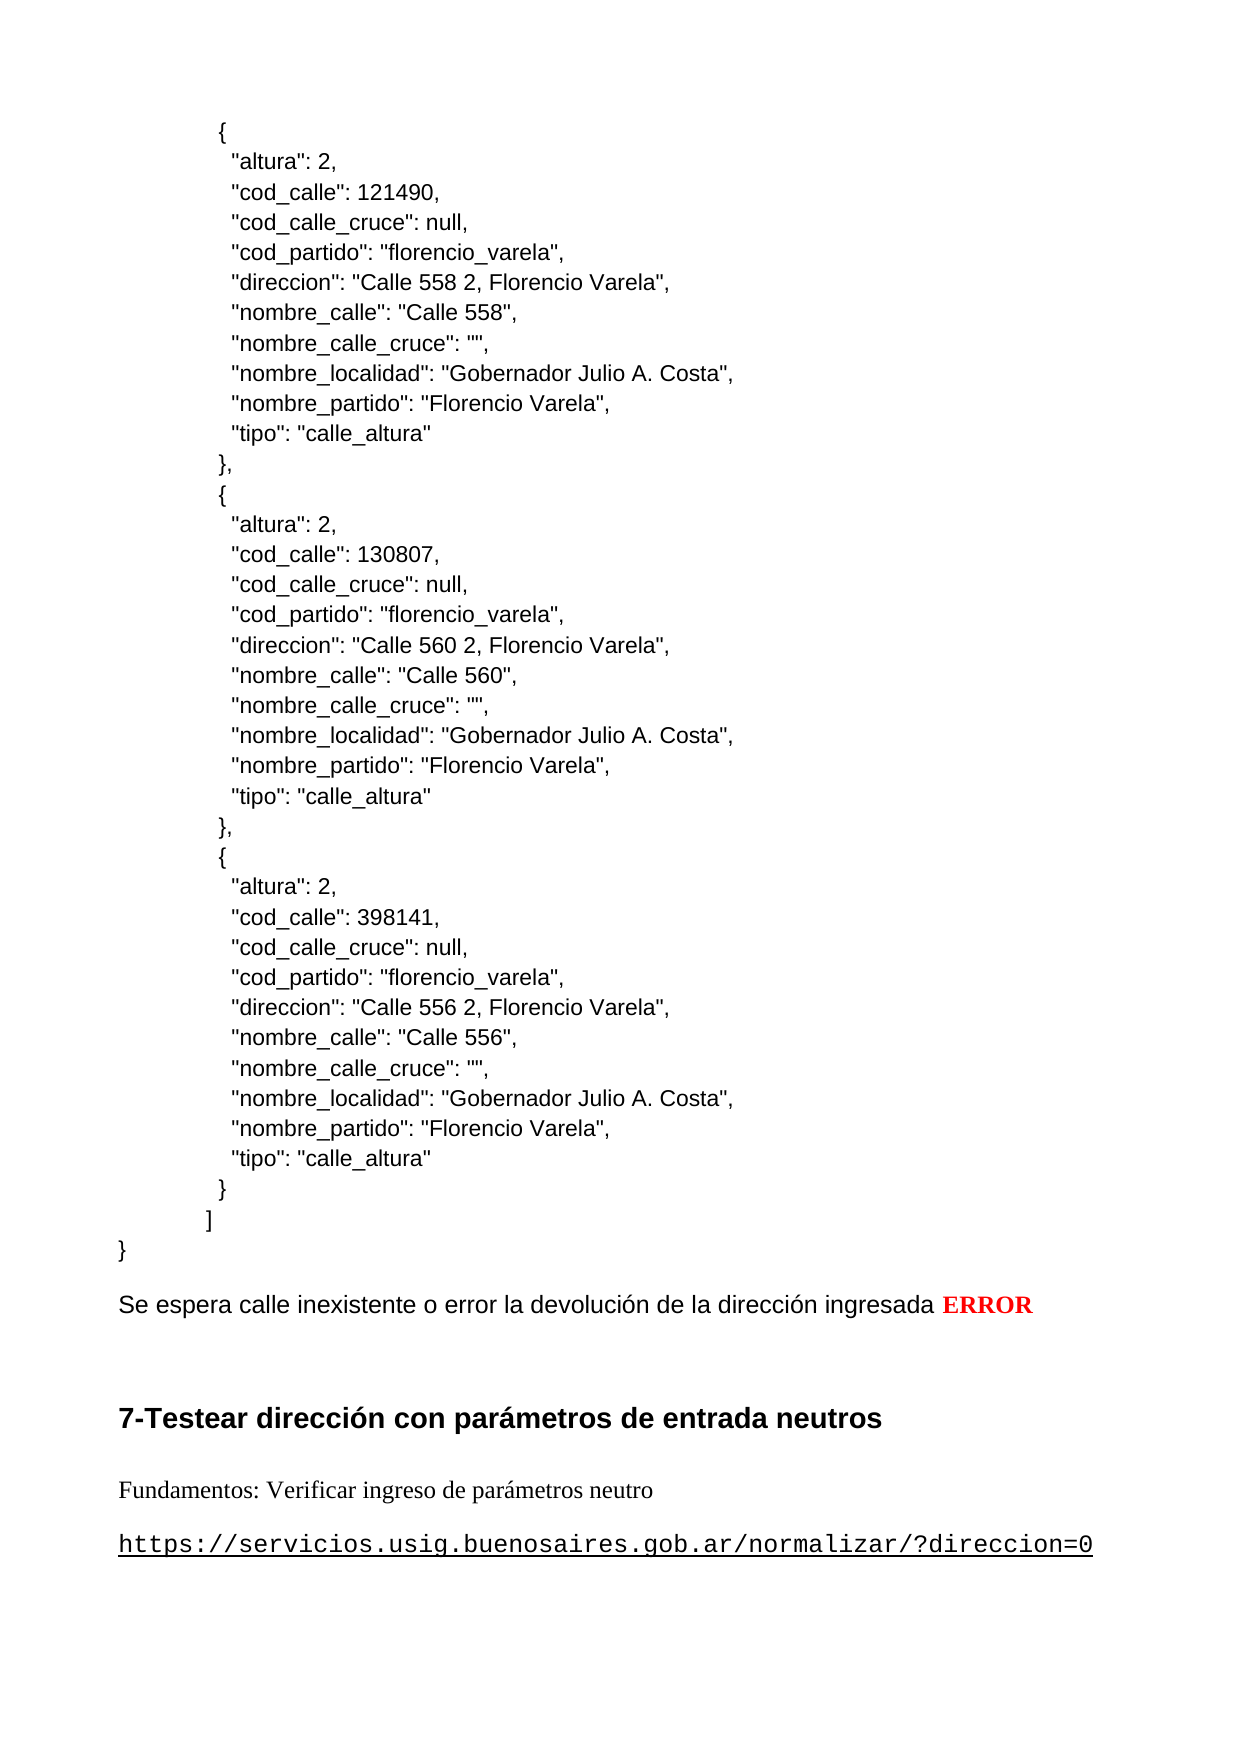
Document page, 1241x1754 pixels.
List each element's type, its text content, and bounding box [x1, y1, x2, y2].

text 7-Testear dirección con parámetros de entrada neutros [118, 1401, 1122, 1435]
text "cod_calle_cruce": null, [118, 571, 1122, 598]
text "nombre_partido": "Florencio Varela", [118, 752, 1122, 779]
text "tipo": "calle_altura" [118, 783, 1122, 809]
text "cod_calle": 398141, [118, 903, 1122, 930]
text }, [118, 450, 1122, 477]
text "tipo": "calle_altura" [118, 420, 1122, 447]
text "nombre_localidad": "Gobernador Julio A. Costa", [118, 360, 1122, 386]
text "cod_partido": "florencio_varela", [118, 964, 1122, 990]
text "direccion": "Calle 558 2, Florencio Varela", [118, 269, 1122, 296]
text "nombre_calle": "Calle 560", [118, 662, 1122, 688]
text "nombre_calle": "Calle 556", [118, 1024, 1122, 1051]
text }, [118, 813, 1122, 839]
text Se espera calle inexistente o error la devolución de la dirección ingresada ERROR [118, 1290, 1122, 1319]
text "cod_calle": 121490, [118, 178, 1122, 205]
text { [118, 118, 1122, 144]
text "cod_calle_cruce": null, [118, 934, 1122, 960]
text "nombre_calle_cruce": "", [118, 1054, 1122, 1081]
text { [118, 481, 1122, 507]
text "cod_partido": "florencio_varela", [118, 601, 1122, 628]
text "nombre_calle_cruce": "", [118, 692, 1122, 718]
text ] [118, 1206, 1122, 1232]
text "nombre_partido": "Florencio Varela", [118, 390, 1122, 416]
text "nombre_calle": "Calle 558", [118, 299, 1122, 326]
text "altura": 2, [118, 511, 1122, 537]
text "direccion": "Calle 560 2, Florencio Varela", [118, 632, 1122, 658]
text "altura": 2, [118, 873, 1122, 900]
text "direccion": "Calle 556 2, Florencio Varela", [118, 994, 1122, 1021]
text "cod_calle_cruce": null, [118, 209, 1122, 235]
text } [118, 1236, 1122, 1262]
text "tipo": "calle_altura" [118, 1145, 1122, 1172]
text "cod_calle": 130807, [118, 541, 1122, 567]
text "nombre_localidad": "Gobernador Julio A. Costa", [118, 722, 1122, 749]
text "nombre_calle_cruce": "", [118, 329, 1122, 356]
text Fundamentos: Verificar ingreso de parámetros neutro [118, 1475, 1122, 1504]
text } [118, 1175, 1122, 1202]
text "altura": 2, [118, 148, 1122, 175]
text "nombre_localidad": "Gobernador Julio A. Costa", [118, 1085, 1122, 1111]
text https://servicios.usig.buenosaires.gob.ar/normalizar/?direccion=0 [118, 1532, 1122, 1560]
text "cod_partido": "florencio_varela", [118, 239, 1122, 265]
text { [118, 843, 1122, 869]
text "nombre_partido": "Florencio Varela", [118, 1115, 1122, 1141]
